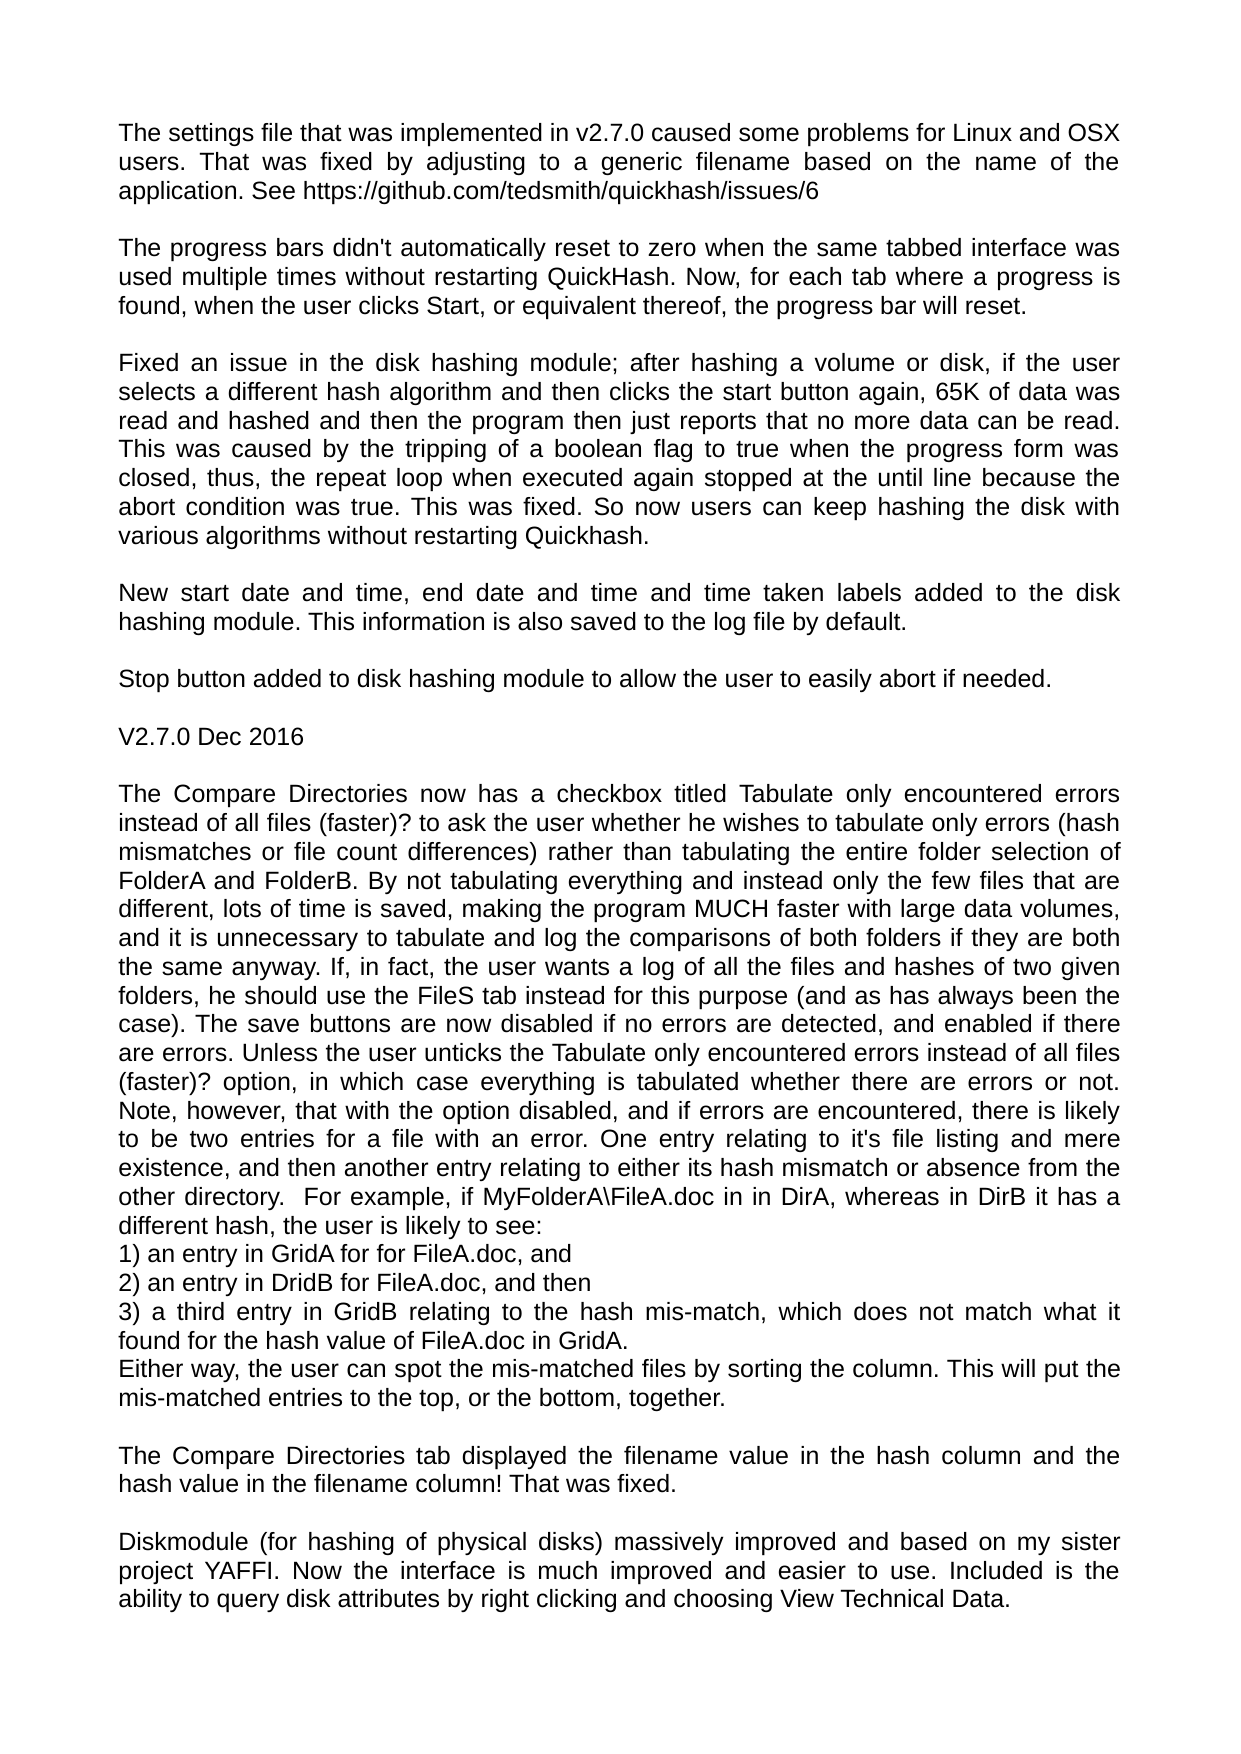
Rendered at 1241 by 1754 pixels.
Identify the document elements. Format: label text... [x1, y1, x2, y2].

text 3) a third entry in GridB relating to the hash mis-match, which does not match what it found for the hash value of FileA.doc in GridA. [118, 1297, 1122, 1354]
text V2.7.0 Dec 2016 [118, 722, 1122, 751]
text The Compare Directories now has a checkbox titled Tabulate only encountered errors instead of all files (faster)? to ask the user whether he wishes to tabulate only errors (hash mismatches or file count differences) rather than tabulating the entire folder selection of FolderA and FolderB. By not tabulating everything and instead only the few files that are different, lots of time is saved, making the program MUCH faster with large data volumes, and it is unnecessary to tabulate and log the comparisons of both folders if they are both the same anyway. If, in fact, the user wants a log of all the files and hashes of two given folders, he should use the FileS tab instead for this purpose (and as has always been the case). The save buttons are now disabled if no errors are detected, and enabled if there are errors. Unless the user unticks the Tabulate only encountered errors instead of all files (faster)? option, in which case everything is tabulated whether there are errors or not. Note, however, that with the option disabled, and if errors are encountered, there is likely to be two entries for a file with an error. One entry relating to it's file listing and mere existence, and then another entry relating to either its hash mismatch or absence from the other directory. For example, if MyFolderA\FileA.doc in in DirA, whereas in DirB it has a different hash, the user is likely to see: [118, 779, 1122, 1239]
text 1) an entry in GridA for for FileA.doc, and [118, 1239, 1122, 1268]
text The progress bars didn't automatically reset to zero when the same tabbed interface was used multiple times without restarting QuickHash. Now, for each tab where a progress is found, when the user clicks Start, or equivalent thereof, the progress bar will reset. [118, 233, 1122, 319]
text Stop button added to disk hashing module to allow the user to easily abort if needed. [118, 664, 1122, 693]
text New start date and time, end date and time and time taken labels added to the disk hashing module. This information is also saved to the log file by default. [118, 578, 1122, 636]
text Diskmodule (for hashing of physical disks) massively improved and based on my sister project YAFFI. Now the interface is much improved and easier to use. Included is the ability to query disk attributes by right clicking and choosing View Technical Data. [118, 1527, 1122, 1613]
text Fixed an issue in the disk hashing module; after hashing a volume or disk, if the user selects a different hash algorithm and then clicks the start button again, 65K of data was read and hashed and then the program then just reports that no more data can be read. This was caused by the tripping of a boolean flag to true when the progress form was closed, thus, the repeat loop when executed again stopped at the until line because the abort condition was true. This was fixed. So now users can keep hashing the disk with various algorithms without restarting Quickhash. [118, 348, 1122, 549]
text The Compare Directories tab displayed the filename value in the hash column and the hash value in the filename column! That was fixed. [118, 1441, 1122, 1498]
text Either way, the user can spot the mis-matched files by sorting the column. This will put the mis-matched entries to the top, or the bottom, together. [118, 1354, 1122, 1412]
text The settings file that was implemented in v2.7.0 caused some problems for Linux and OSX users. That was fixed by adjusting to a generic filename based on the name of the application. See https://github.com/tedsmith/quickhash/issues/6 [118, 118, 1122, 204]
text 2) an entry in DridB for FileA.doc, and then [118, 1268, 1122, 1297]
